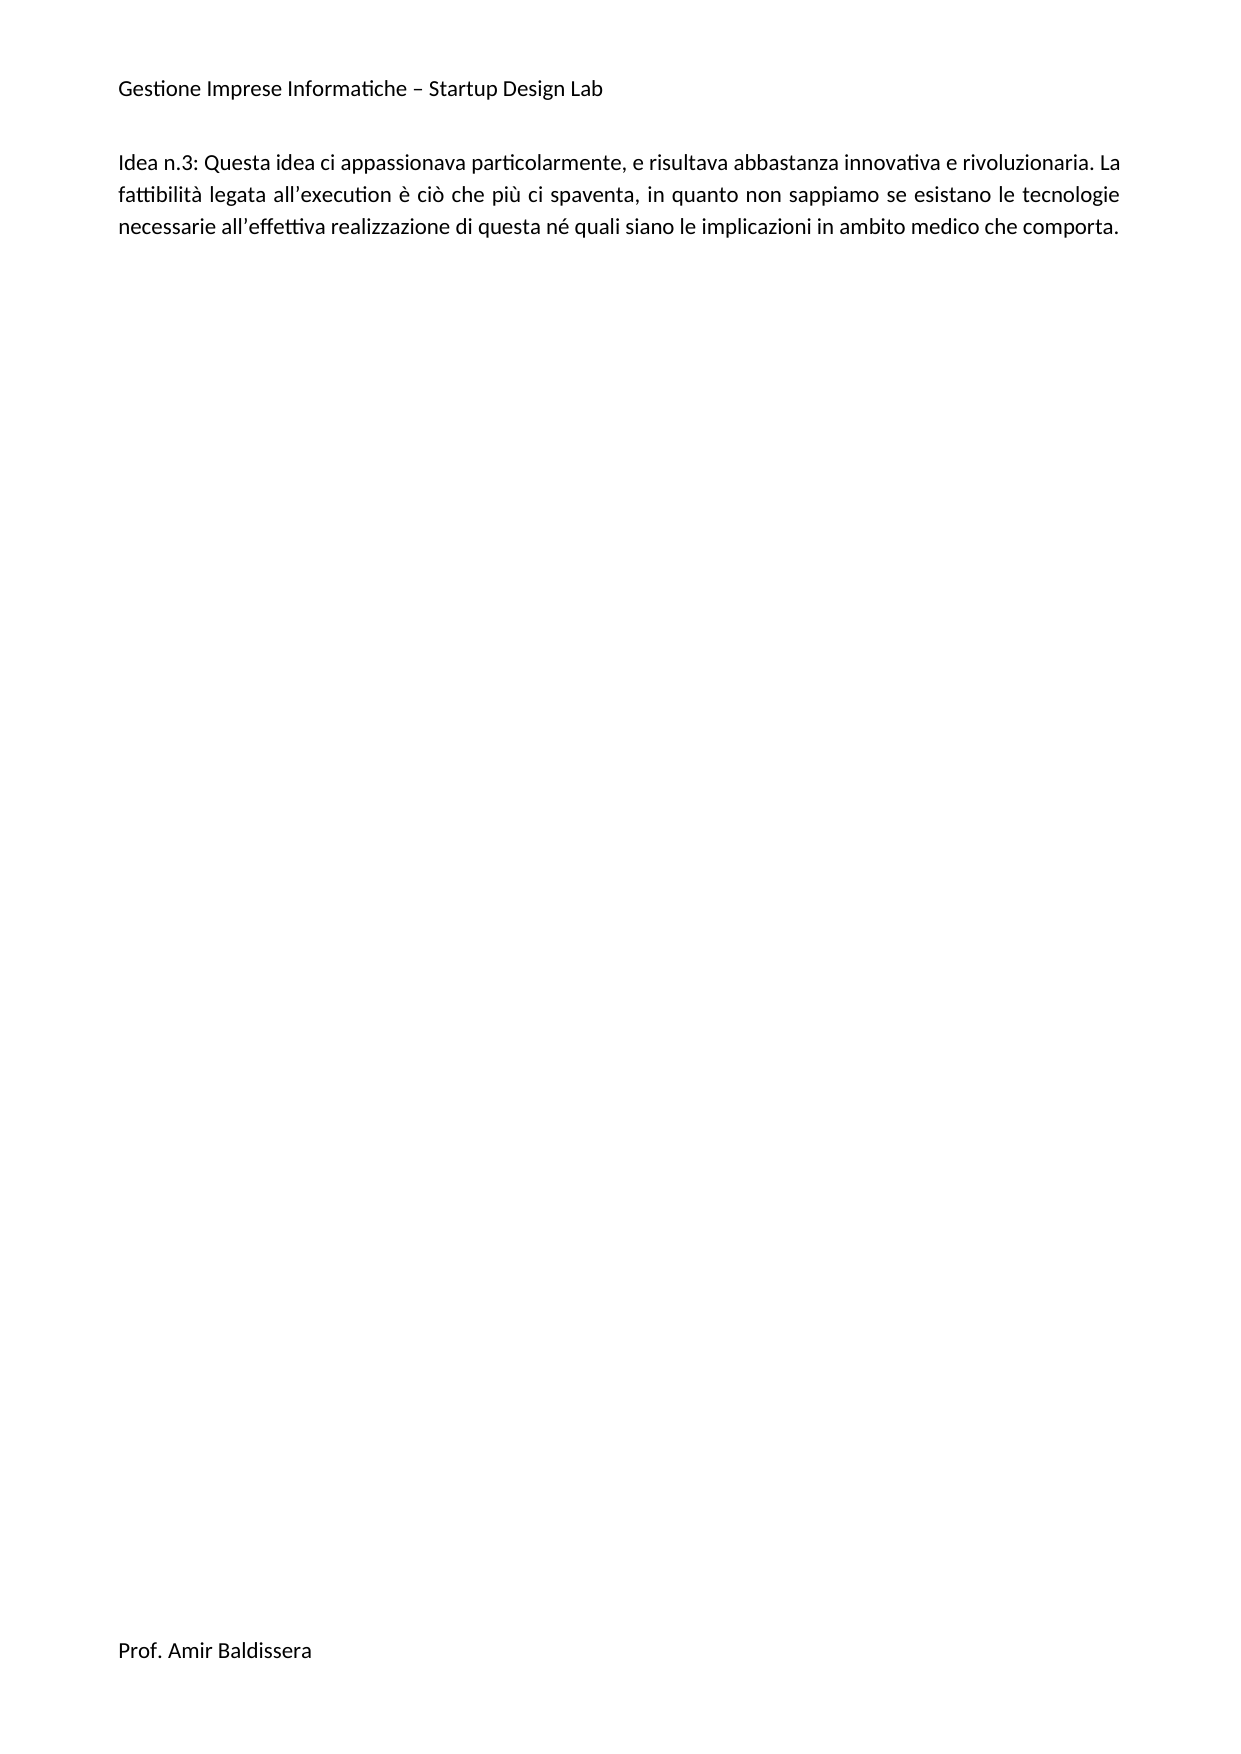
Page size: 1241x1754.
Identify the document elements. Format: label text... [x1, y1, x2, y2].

text Idea n.3: Questa idea ci appassionava particolarmente, e risultava abbastanza innovativa e rivoluzionaria. La fattibilità legata all’execution è ciò che più ci spaventa, in quanto non sappiamo se esistano le tecnologie necessarie all’effettiva realizzazione di questa né quali siano le implicazioni in ambito medico che comporta. [118, 148, 1122, 240]
